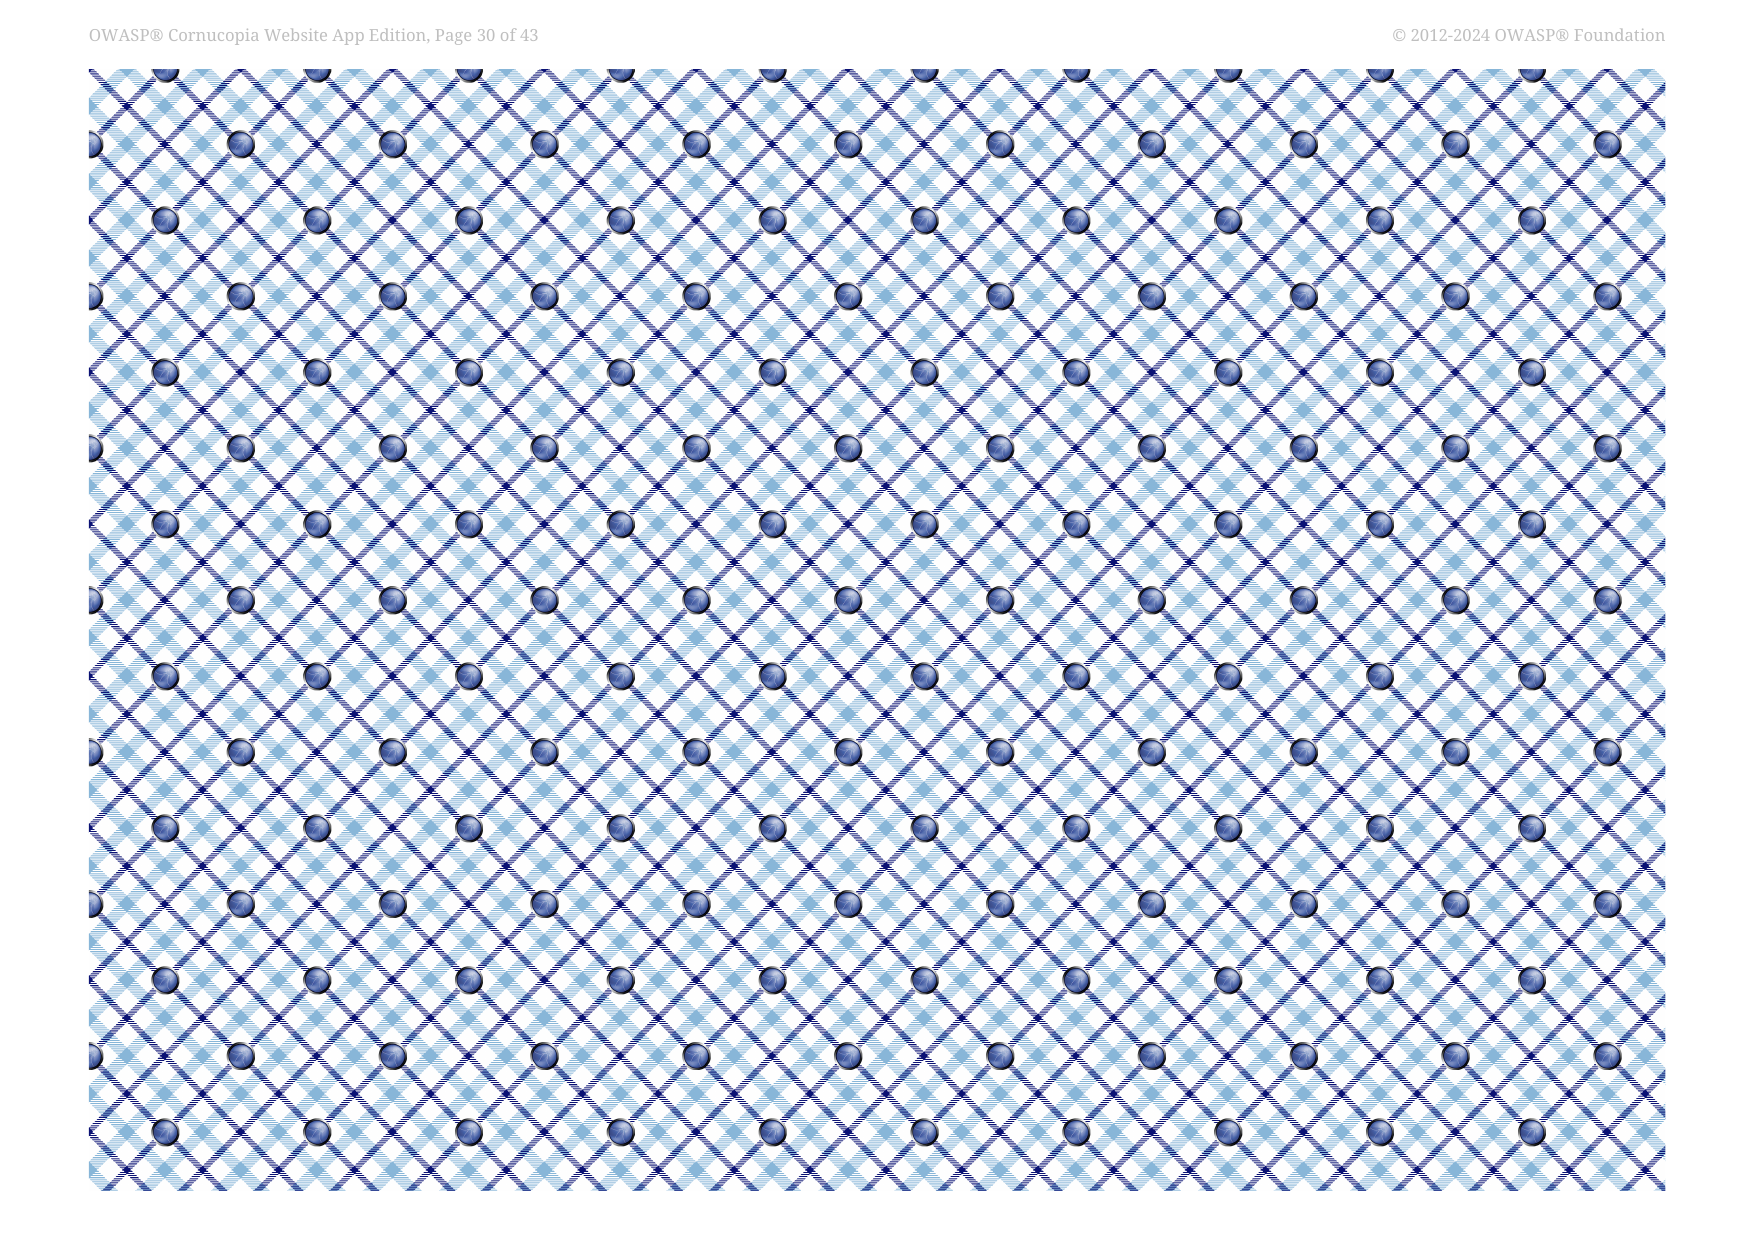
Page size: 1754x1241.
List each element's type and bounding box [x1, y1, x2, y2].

picture [88, 69, 1666, 1191]
